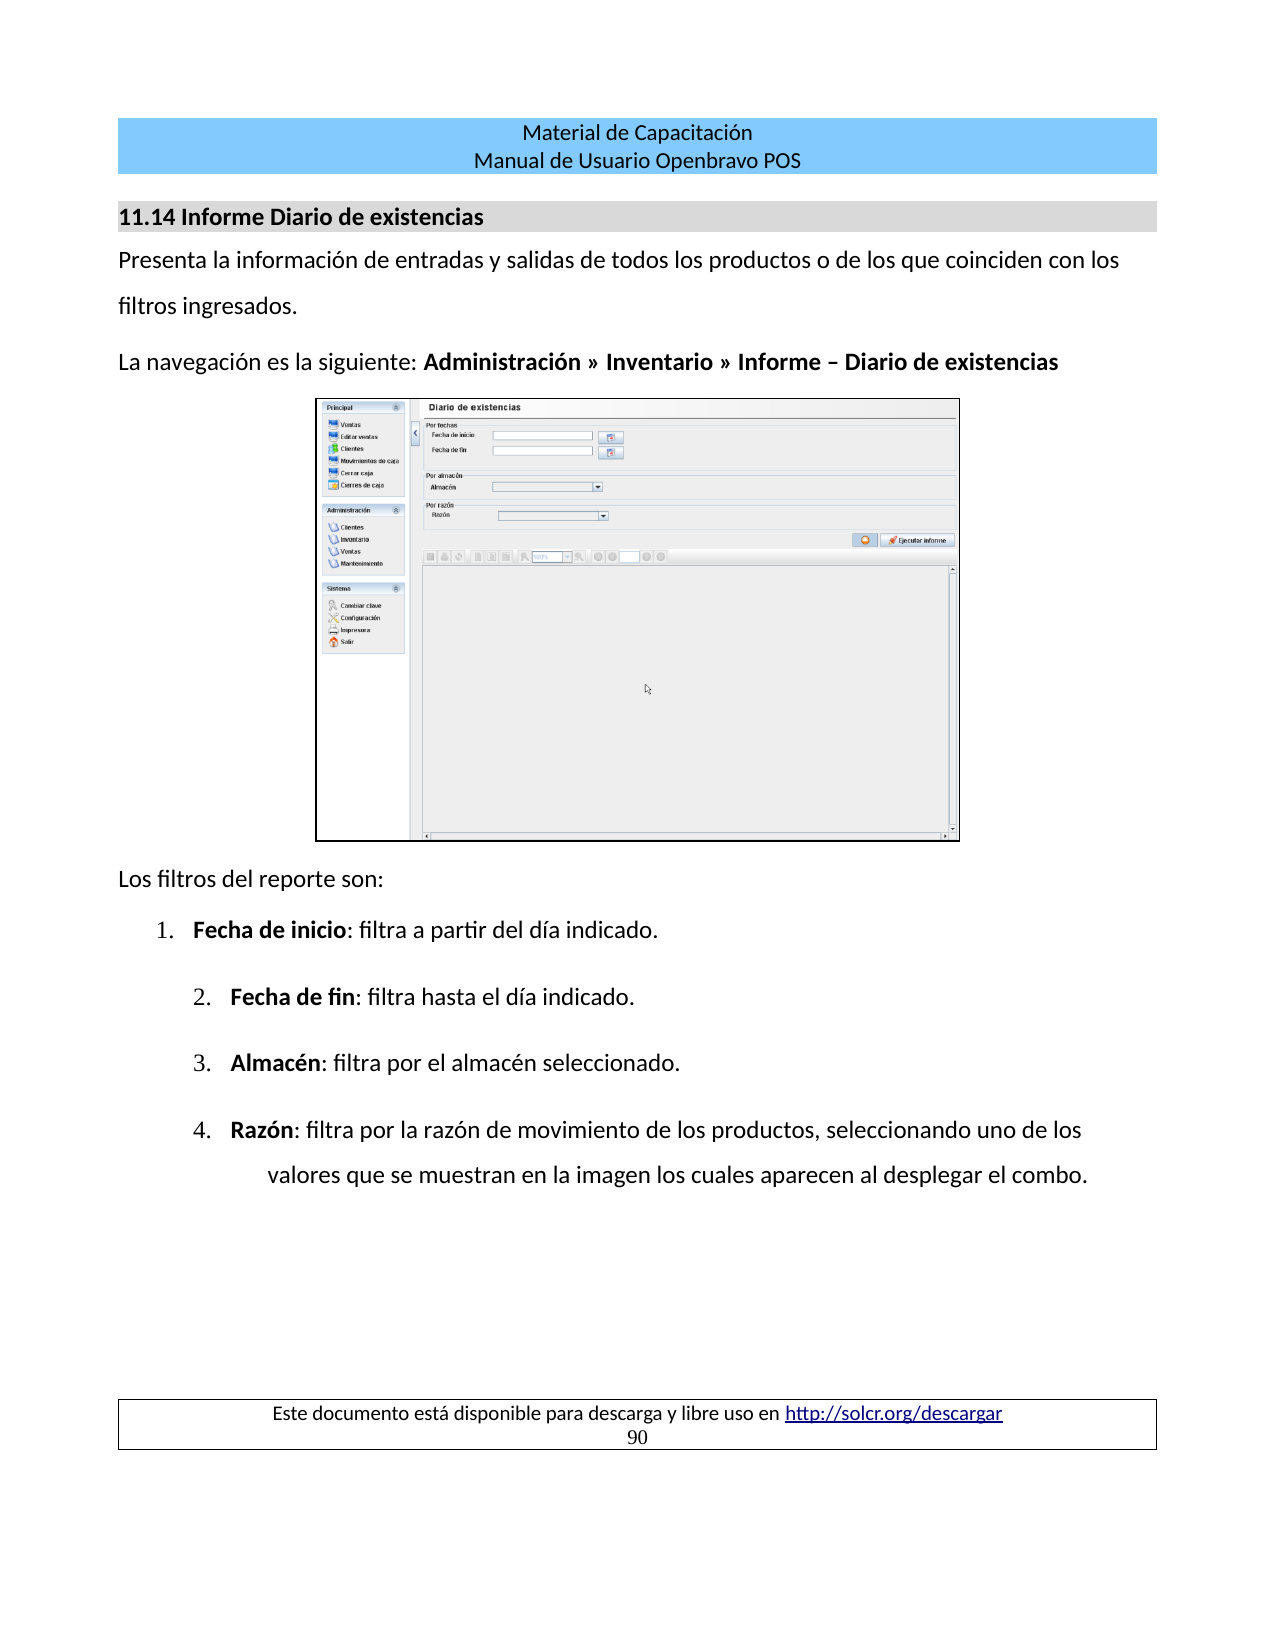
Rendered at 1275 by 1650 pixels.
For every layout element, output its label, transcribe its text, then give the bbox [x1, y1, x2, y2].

subtitle 11.14 Informe Diario de existencias [118, 201, 1157, 232]
list Fecha de fin: filtra hasta el día indicado. [193, 981, 1157, 1011]
list Fecha de inicio: filtra a partir del día indicado. [156, 914, 1157, 945]
text Presenta la información de entradas y salidas de todos los productos o de los que coinciden con los filtros ingresados. [118, 244, 1157, 321]
list Razón: filtra por la razón de movimiento de los productos, seleccionando uno de los valores que se muestran en la imagen los cuales aparecen al desplegar el combo. [193, 1114, 1157, 1190]
list Almacén: filtra por el almacén seleccionado. [193, 1047, 1157, 1078]
text La navegación es la siguiente: Administración » Inventario » Informe – Diario de existencias [118, 346, 1157, 377]
text Los filtros del reporte son: [118, 863, 1157, 893]
